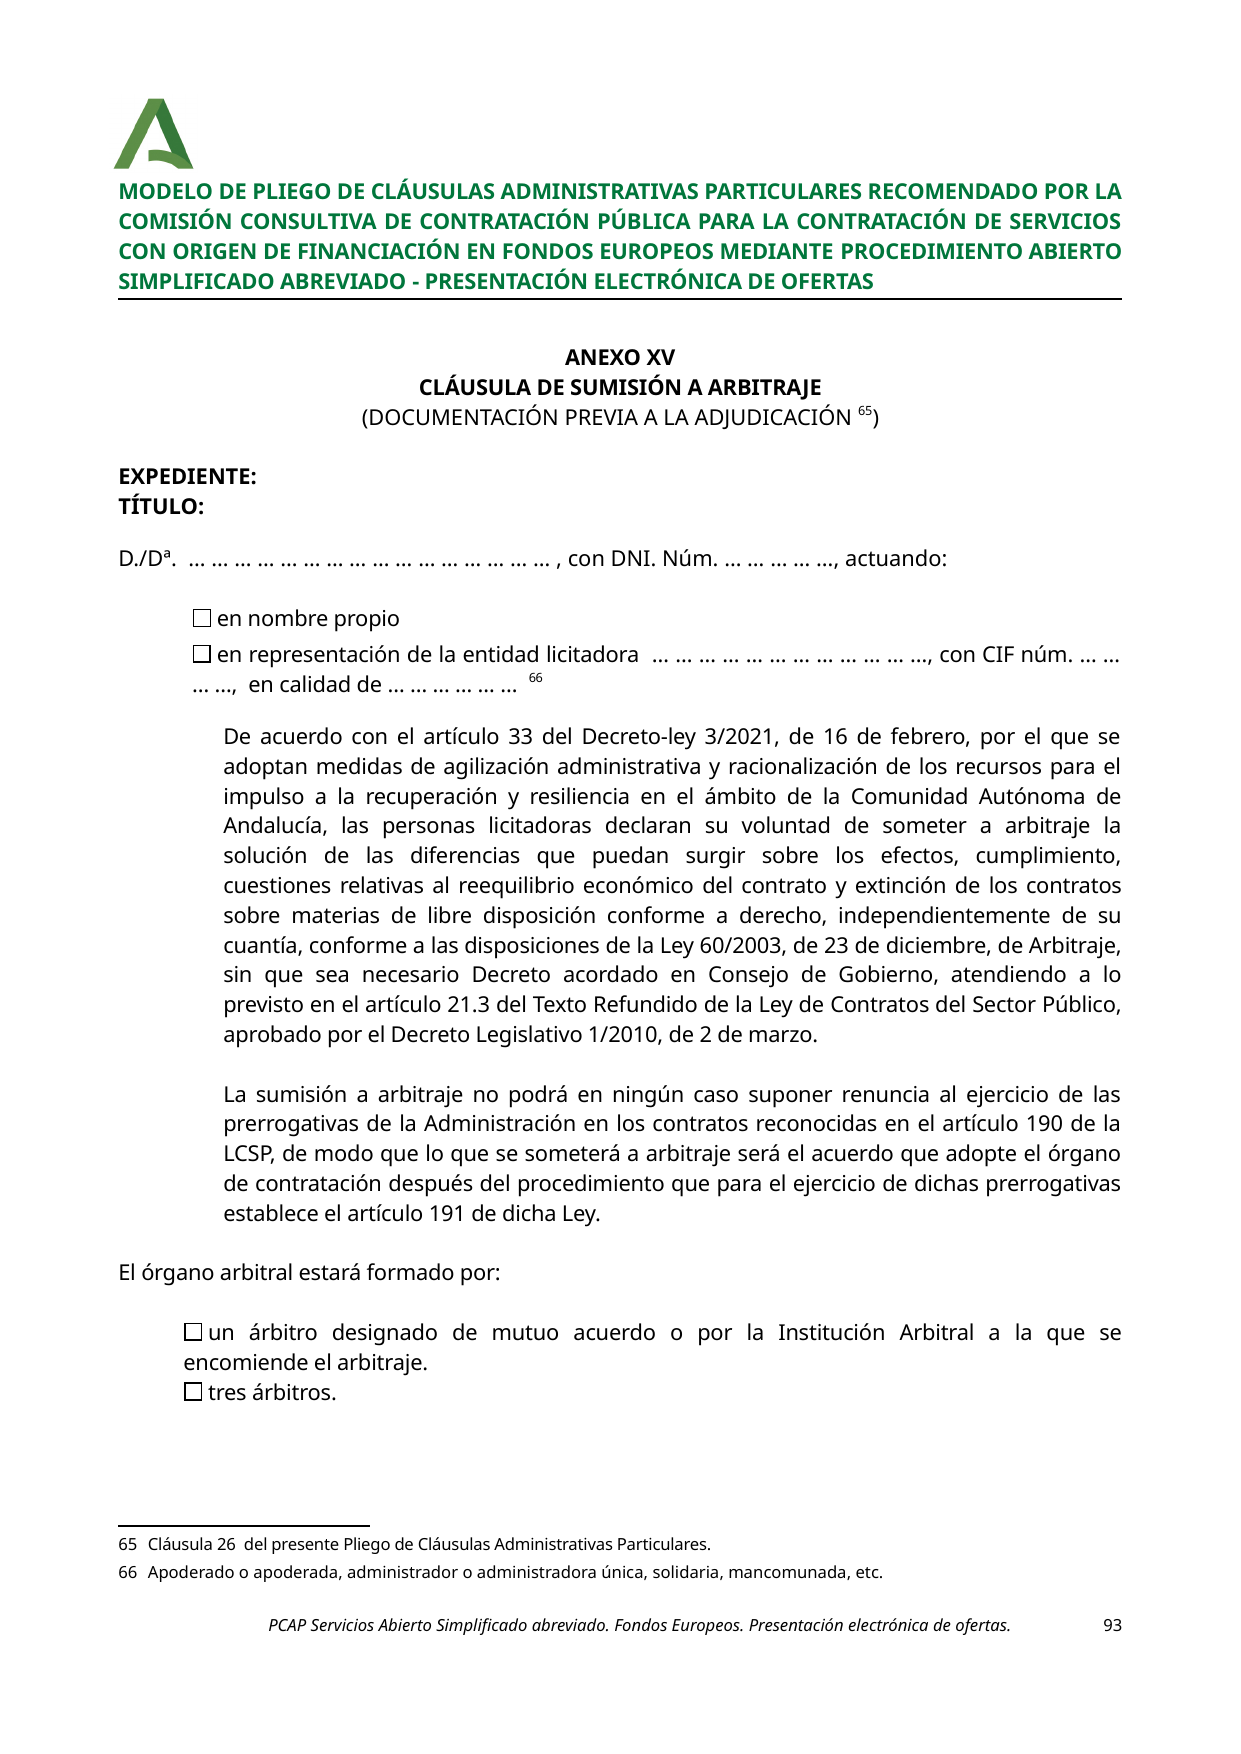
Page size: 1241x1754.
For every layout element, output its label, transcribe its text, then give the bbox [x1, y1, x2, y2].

text en nombre propio [192, 603, 1122, 633]
text ANEXO XV [118, 342, 1122, 372]
text tres árbitros. [183, 1377, 1122, 1406]
text D./Dª. … … … … … … … … … … … … … … … … , con DNI. Núm. … … … … …, actuando: [118, 543, 1122, 573]
picture [109, 94, 198, 173]
text CLÁUSULA DE SUMISIÓN A ARBITRAJE [118, 372, 1122, 402]
text El órgano arbitral estará formado por: [118, 1257, 1122, 1287]
text TÍTULO: [118, 491, 1122, 521]
text Apoderado o apoderada, administrador o administradora única, solidaria, mancomunada, etc. [118, 1561, 1122, 1584]
text Cláusula 26 del presente Pliego de Cláusulas Administrativas Particulares. [118, 1532, 1122, 1555]
text un árbitro designado de mutuo acuerdo o por la Institución Arbitral a la que se encomiende el arbitraje. [183, 1317, 1122, 1377]
text MODELO DE PLIEGO DE CLÁUSULAS ADMINISTRATIVAS PARTICULARES RECOMENDADO POR LA COMISIÓN CONSULTIVA DE CONTRATACIÓN PÚBLICA PARA LA CONTRATACIÓN DE SERVICIOS CON ORIGEN DE FINANCIACIÓN EN FONDOS EUROPEOS MEDIANTE PROCEDIMIENTO ABIERTO SIMPLIFICADO ABREVIADO - PRESENTACIÓN ELECTRÓNICA DE OFERTAS [118, 176, 1122, 298]
text La sumisión a arbitraje no podrá en ningún caso suponer renuncia al ejercicio de las prerrogativas de la Administración en los contratos reconocidas en el artículo 190 de la LCSP, de modo que lo que se someterá a arbitraje será el acuerdo que adopte el órgano de contratación después del procedimiento que para el ejercicio de dichas prerrogativas establece el artículo 191 de dicha Ley. [223, 1079, 1122, 1228]
text De acuerdo con el artículo 33 del Decreto-ley 3/2021, de 16 de febrero, por el que se adoptan medidas de agilización administrativa y racionalización de los recursos para el impulso a la recuperación y resiliencia en el ámbito de la Comunidad Autónoma de Andalucía, las personas licitadoras declaran su voluntad de someter a arbitraje la solución de las diferencias que puedan surgir sobre los efectos, cumplimiento, cuestiones relativas al reequilibrio económico del contrato y extinción de los contratos sobre materias de libre disposición conforme a derecho, independientemente de su cuantía, conforme a las disposiciones de la Ley 60/2003, de 23 de diciembre, de Arbitraje, sin que sea necesario Decreto acordado en Consejo de Gobierno, atendiendo a lo previsto en el artículo 21.3 del Texto Refundido de la Ley de Contratos del Sector Público, aprobado por el Decreto Legislativo 1/2010, de 2 de marzo. [223, 721, 1122, 1049]
text en representación de la entidad licitadora … … … … … … … … … … … …, con CIF núm. … … … …, en calidad de … … … … … … [192, 639, 1122, 698]
text EXPEDIENTE: [118, 461, 1122, 491]
text (DOCUMENTACIÓN PREVIA A LA ADJUDICACIÓN ) [118, 402, 1122, 431]
